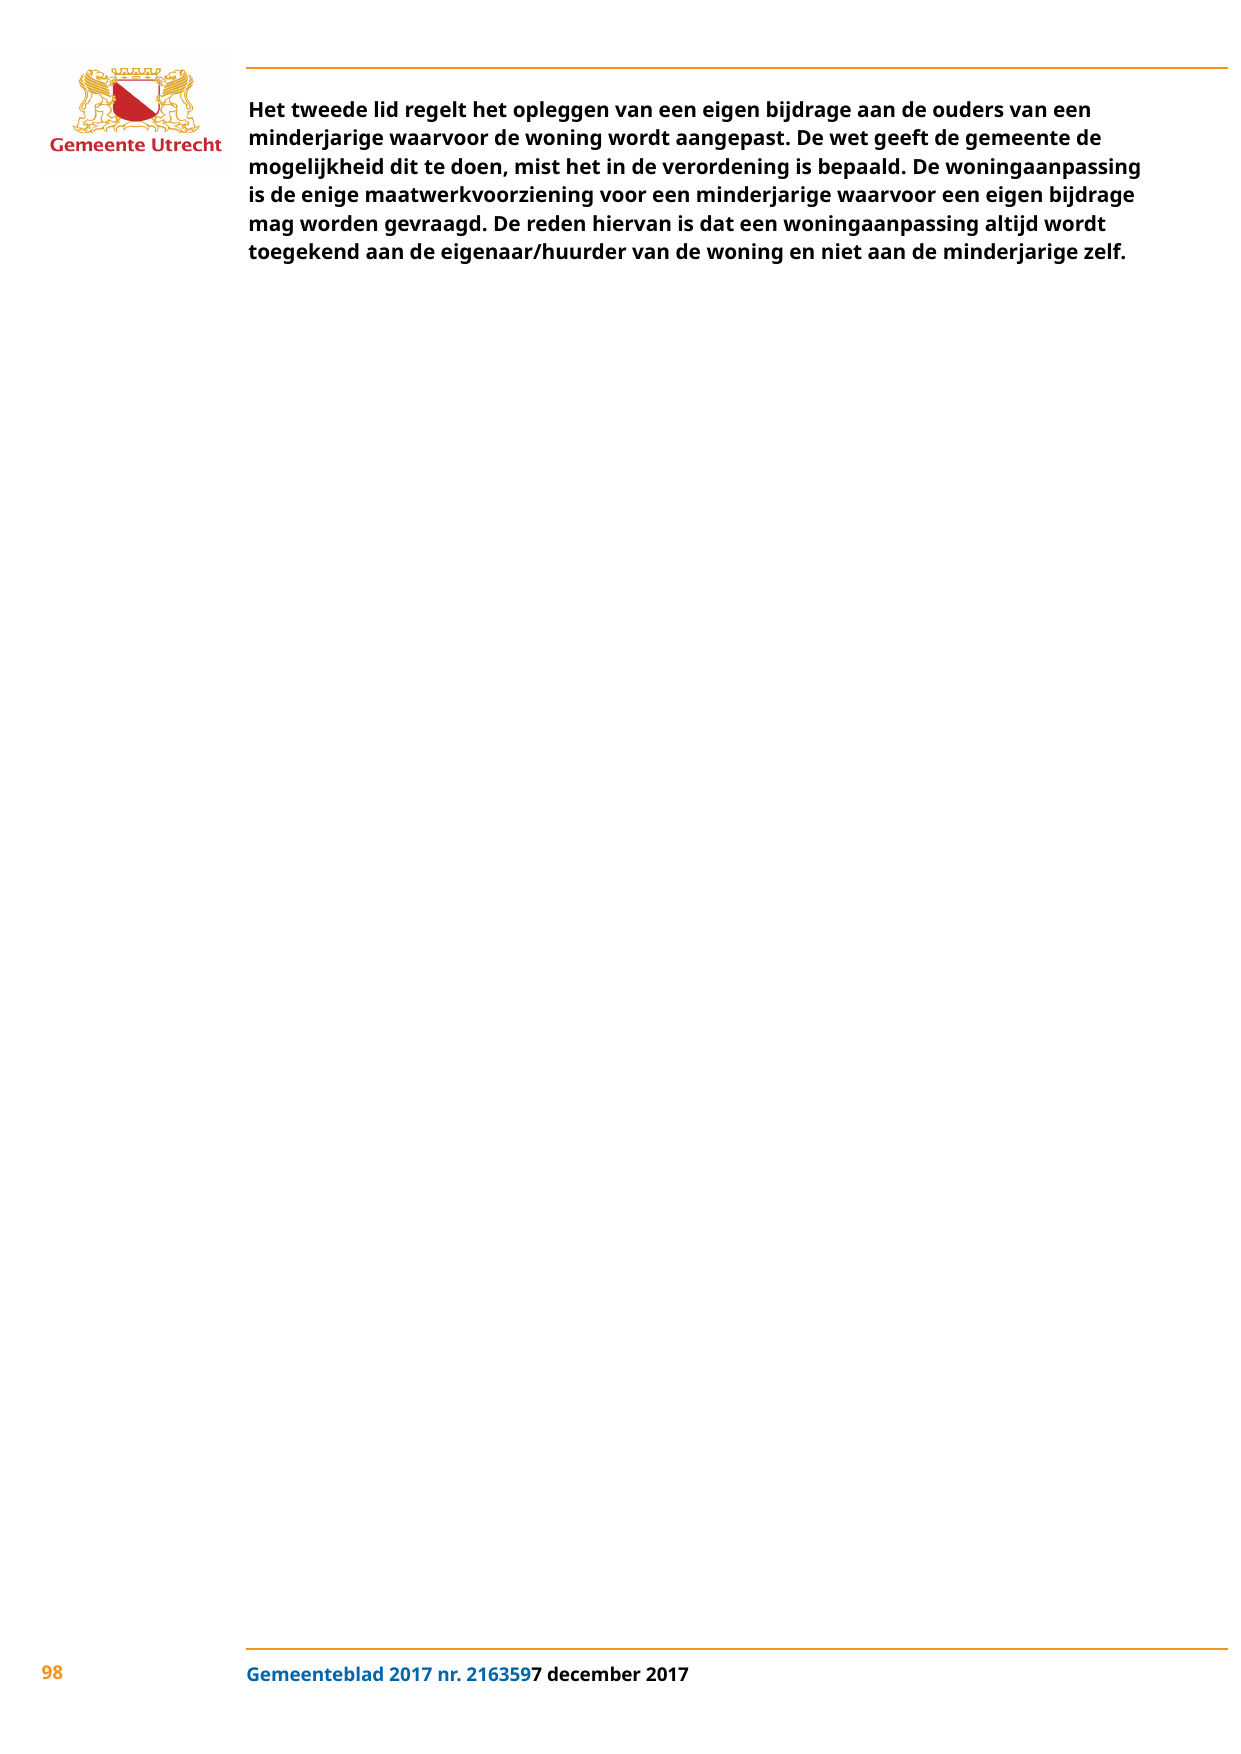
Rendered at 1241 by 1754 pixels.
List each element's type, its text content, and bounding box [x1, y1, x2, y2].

text Het tweede lid regelt het opleggen van een eigen bijdrage aan de ouders van een minderjarige waarvoor de woning wordt aangepast. De wet geeft de gemeente de mogelijkheid dit te doen, mist het in de verordening is bepaald. De woningaanpassing is de enige maatwerkvoorziening voor een minderjarige waarvoor een eigen bijdrage mag worden gevraagd. De reden hiervan is dat een woningaanpassing altijd wordt toegekend aan de eigenaar/huurder van de woning en niet aan de minderjarige zelf. [248, 95, 1152, 266]
picture [41, 47, 231, 172]
